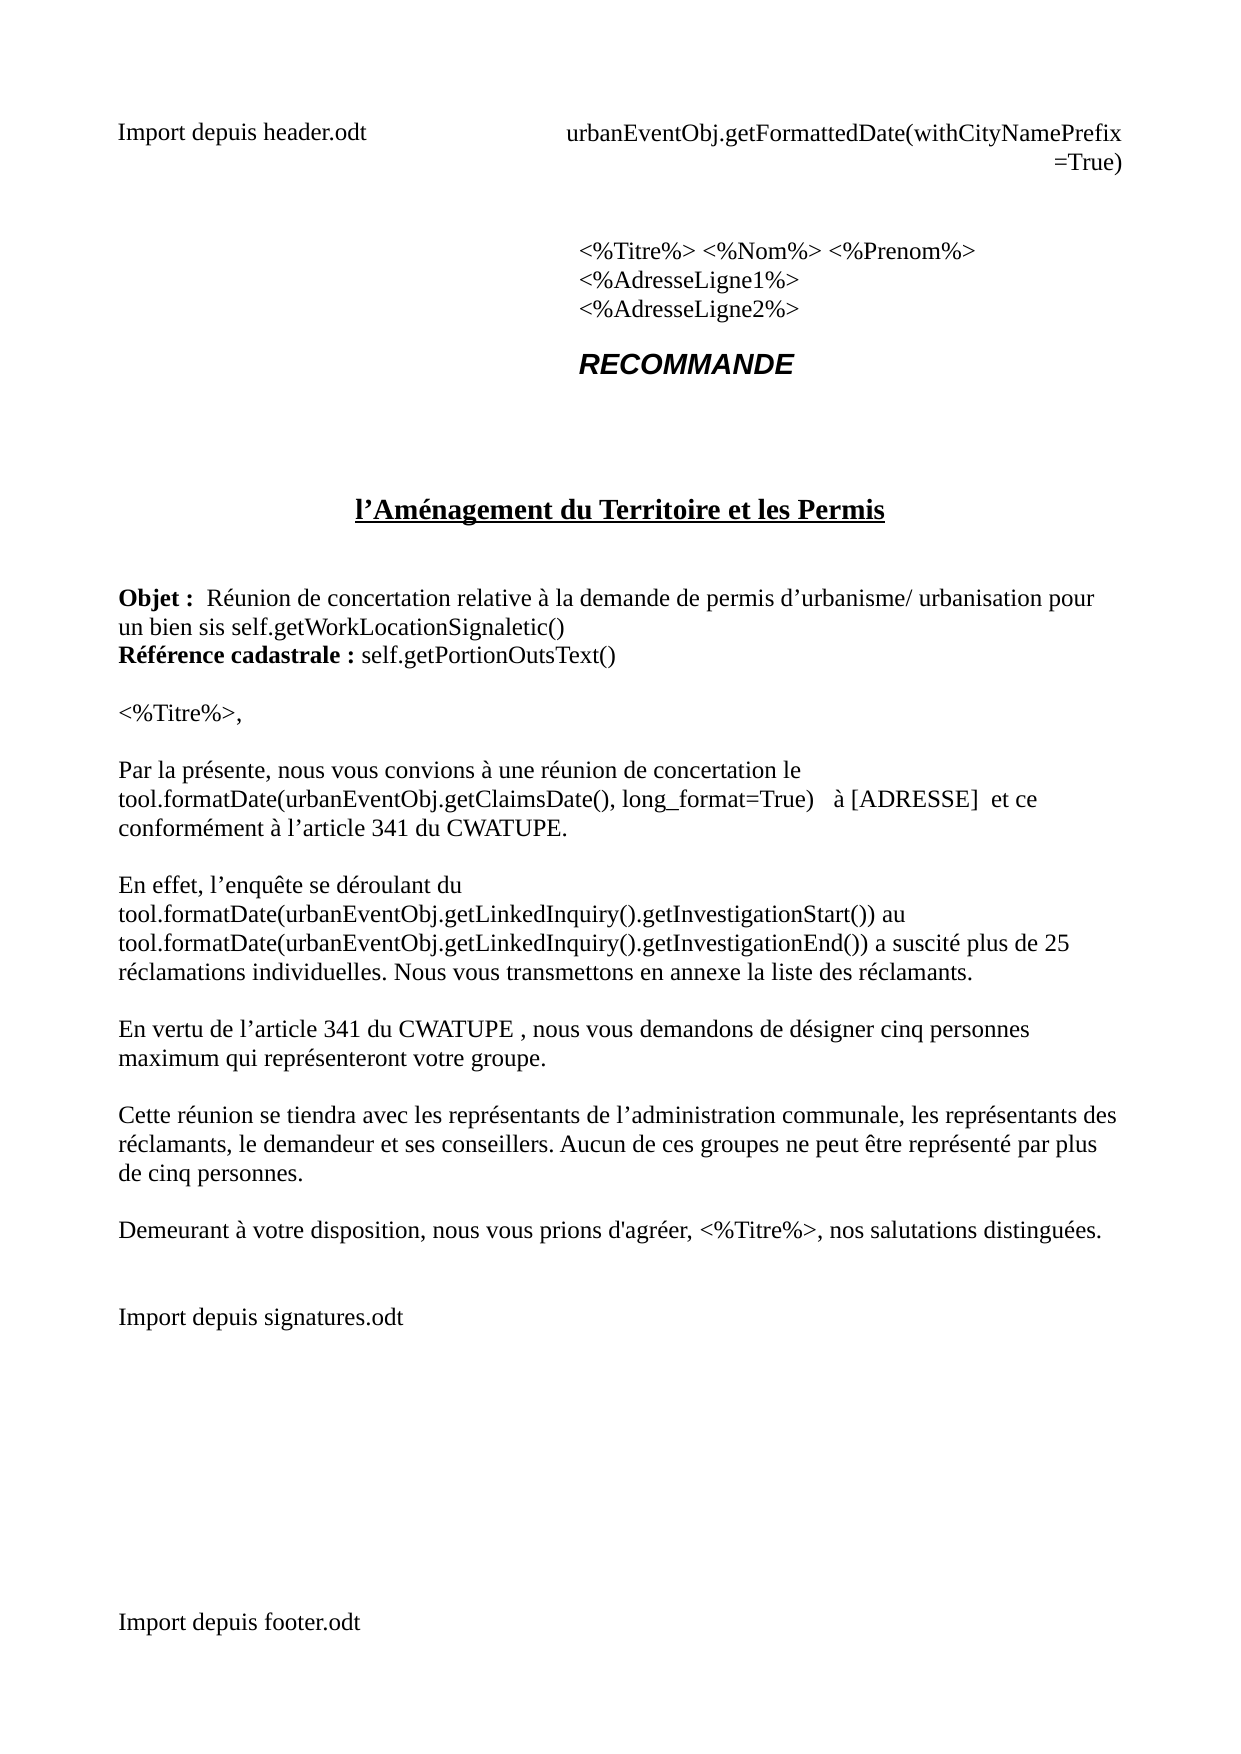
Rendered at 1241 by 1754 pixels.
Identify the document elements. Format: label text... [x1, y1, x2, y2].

text Demeurant à votre disposition, nous vous prions d'agréer, <%Titre%>, nos salutations distinguées. [118, 1215, 1122, 1244]
text Objet : Réunion de concertation relative à la demande de permis d’urbanisme/ urbanisation pour un bien sis self.getWorkLocationSignaletic() [118, 583, 1122, 640]
text Référence cadastrale : self.getPortionOutsText() [118, 640, 1122, 669]
title l’Aménagement du Territoire et les Permis [118, 492, 1122, 525]
text urbanEventObj.getFormattedDate(withCityNamePrefix=True) [117, 118, 1122, 426]
text En effet, l’enquête se déroulant du tool.formatDate(urbanEventObj.getLinkedInquiry().getInvestigationStart()) au tool.formatDate(urbanEventObj.getLinkedInquiry().getInvestigationEnd()) a suscité plus de 25 réclamations individuelles. Nous vous transmettons en annexe la liste des réclamants. [118, 870, 1122, 985]
text Cette réunion se tiendra avec les représentants de l’administration communale, les représentants des réclamants, le demandeur et ses conseillers. Aucun de ces groupes ne peut être représenté par plus de cinq personnes. [118, 1100, 1122, 1187]
text <%Titre%> <%Nom%> <%Prenom%> <%AdresseLigne1%> <%AdresseLigne2%> [578, 236, 1080, 322]
text <%Titre%>, [118, 698, 1122, 727]
text Par la présente, nous vous convions à une réunion de concertation le tool.formatDate(urbanEventObj.getClaimsDate(), long_format=True) à [ADRESSE] et ce conformément à l’article 341 du CWATUPE. [118, 755, 1122, 842]
text En vertu de l’article 341 du CWATUPE , nous vous demandons de désigner cinq personnes maximum qui représenteront votre groupe. [118, 1014, 1122, 1072]
text Import depuis header.odt [117, 117, 538, 146]
text Import depuis signatures.odt [118, 1302, 1122, 1330]
subtitle RECOMMANDE [578, 347, 1080, 381]
